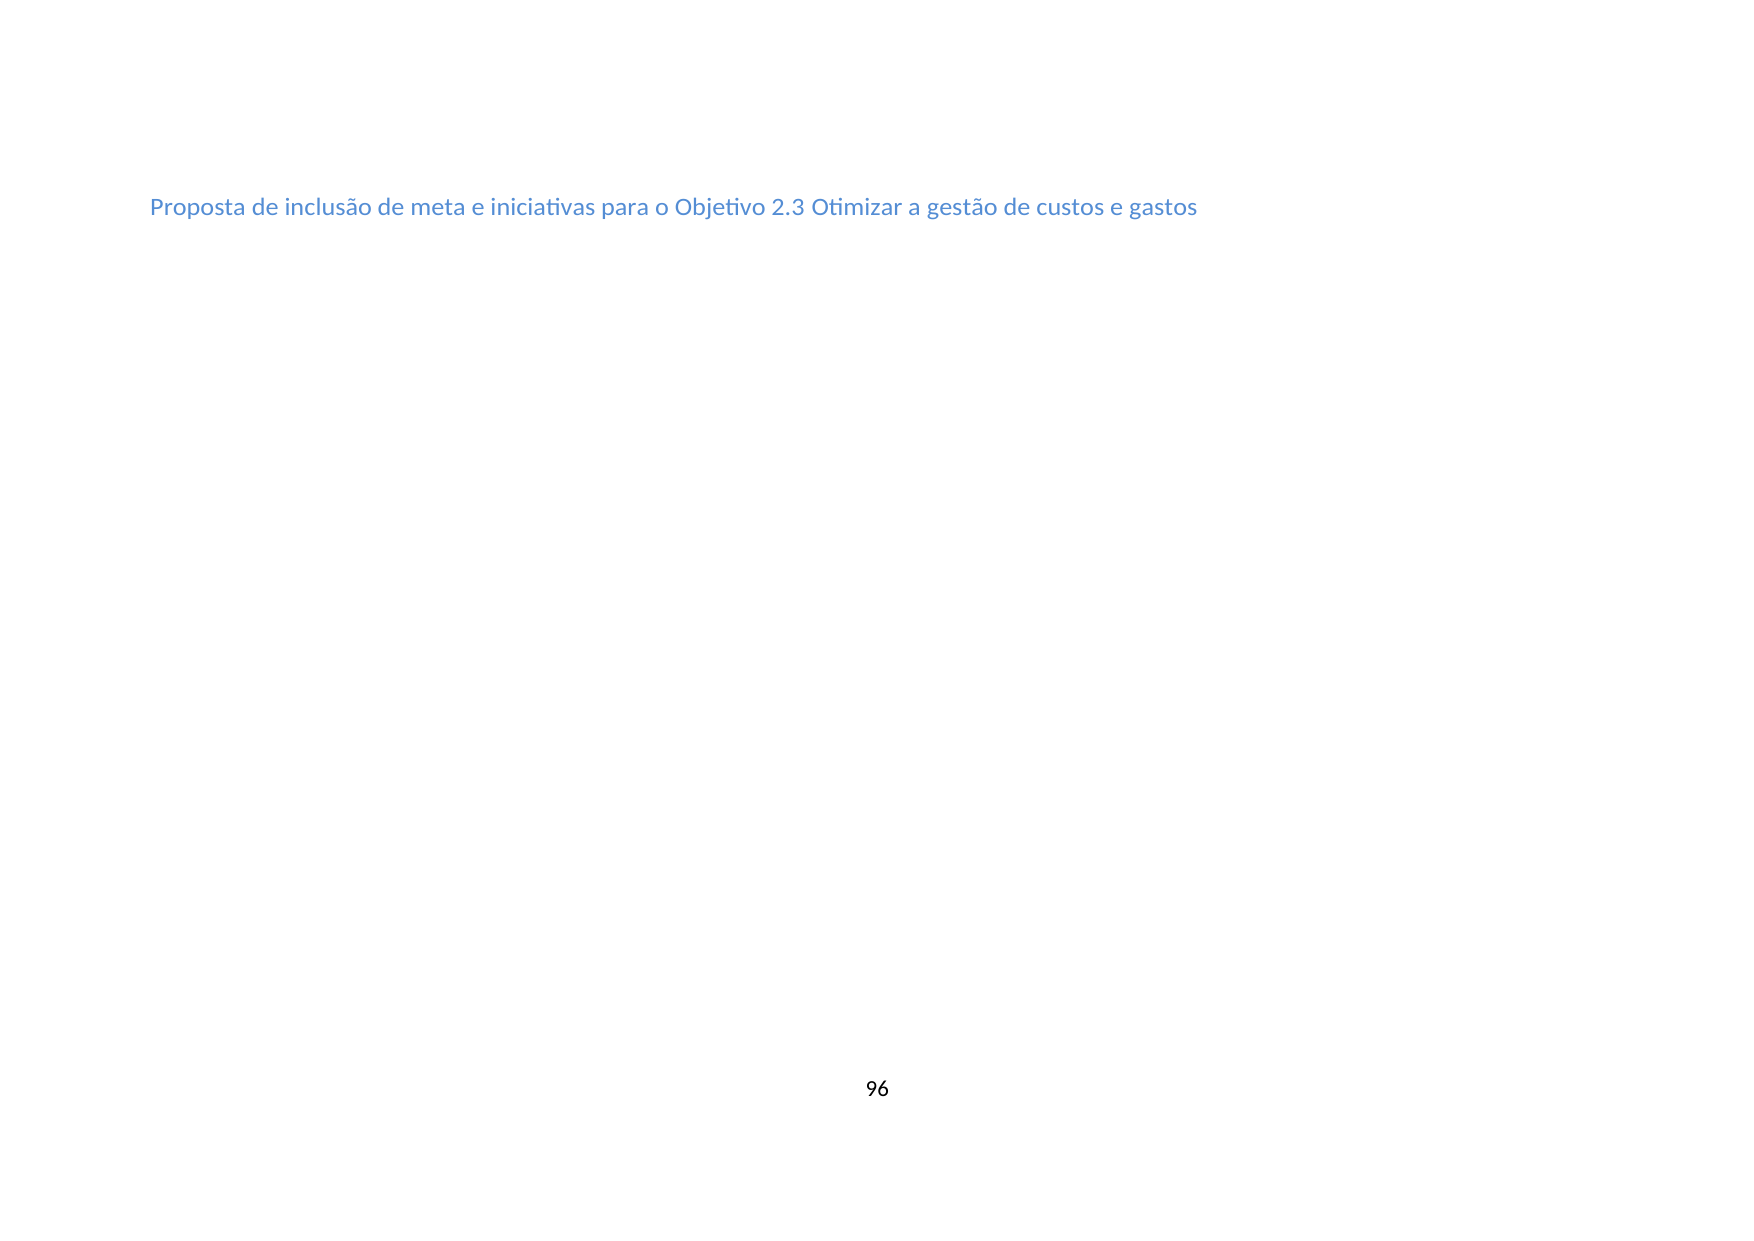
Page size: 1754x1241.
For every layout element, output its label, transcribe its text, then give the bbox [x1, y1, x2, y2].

subtitle Proposta de inclusão de meta e iniciativas para o Objetivo 2.3 Otimizar a gestão de custos e gastos [150, 191, 1473, 222]
